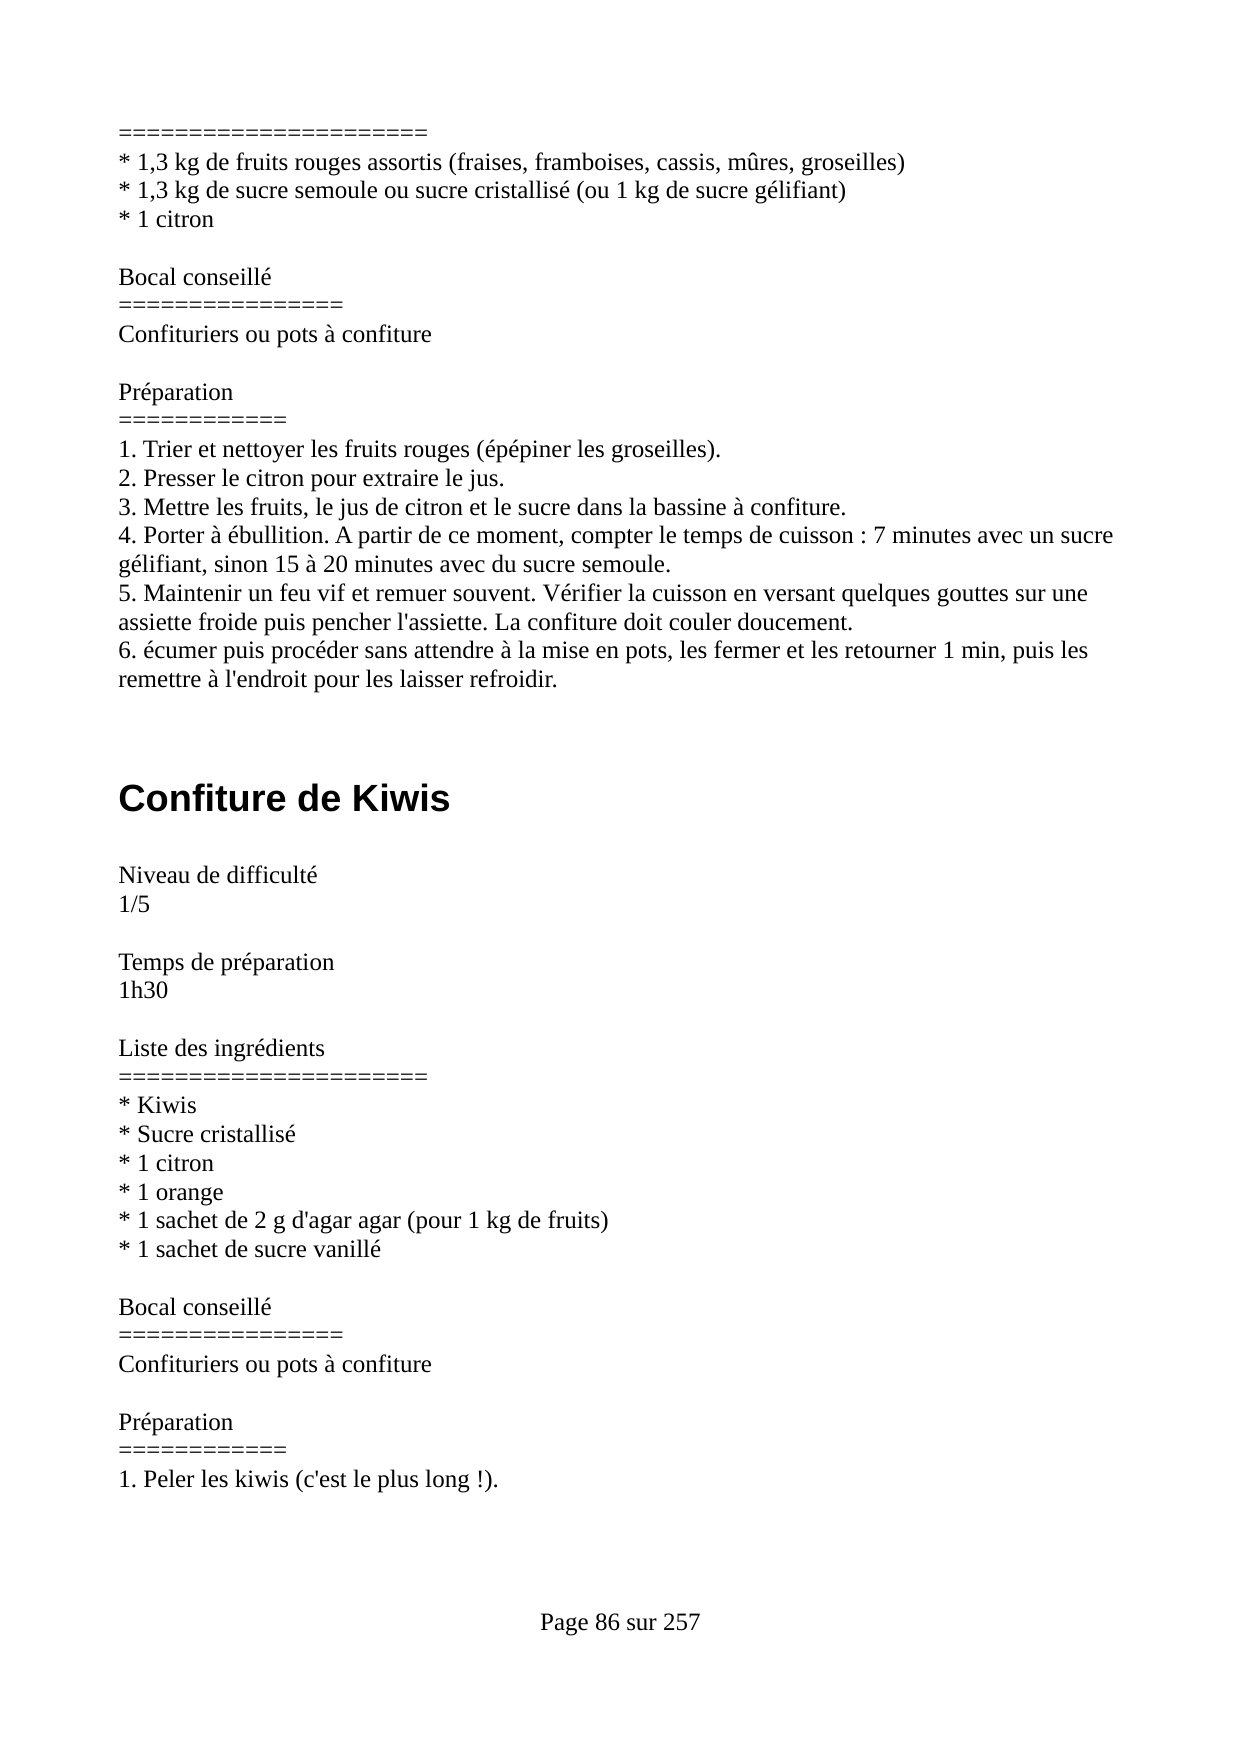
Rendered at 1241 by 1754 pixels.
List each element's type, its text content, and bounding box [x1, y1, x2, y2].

text * 1,3 kg de sucre semoule ou sucre cristallisé (ou 1 kg de sucre gélifiant) [118, 176, 1122, 204]
text * 1 citron [118, 1148, 1122, 1177]
text 3. Mettre les fruits, le jus de citron et le sucre dans la bassine à confiture. [118, 492, 1122, 521]
text 1. Peler les kiwis (c'est le plus long !). [118, 1464, 1122, 1493]
text * 1,3 kg de fruits rouges assortis (fraises, framboises, cassis, mûres, groseilles) [118, 147, 1122, 176]
text 1/5 [118, 889, 1122, 918]
text Préparation [118, 1407, 1122, 1436]
text 6. écumer puis procéder sans attendre à la mise en pots, les fermer et les retourner 1 min, puis les remettre à l'endroit pour les laisser refroidir. [118, 636, 1122, 693]
text ================ [118, 291, 1122, 319]
text 1. Trier et nettoyer les fruits rouges (épépiner les groseilles). [118, 434, 1122, 463]
text Bocal conseillé [118, 1292, 1122, 1321]
text ====================== [118, 1062, 1122, 1091]
text 5. Maintenir un feu vif et remuer souvent. Vérifier la cuisson en versant quelques gouttes sur une assiette froide puis pencher l'assiette. La confiture doit couler doucement. [118, 578, 1122, 636]
text Temps de préparation [118, 947, 1122, 976]
text ============ [118, 1436, 1122, 1464]
text Confituriers ou pots à confiture [118, 1349, 1122, 1378]
text ============ [118, 406, 1122, 434]
text ====================== [118, 118, 1122, 147]
text * 1 sachet de 2 g d'agar agar (pour 1 kg de fruits) [118, 1206, 1122, 1234]
text Liste des ingrédients [118, 1033, 1122, 1062]
text 4. Porter à ébullition. A partir de ce moment, compter le temps de cuisson : 7 minutes avec un sucre gélifiant, sinon 15 à 20 minutes avec du sucre semoule. [118, 521, 1122, 578]
text Bocal conseillé [118, 262, 1122, 291]
text * 1 sachet de sucre vanillé [118, 1234, 1122, 1263]
text Niveau de difficulté [118, 861, 1122, 889]
text * Sucre cristallisé [118, 1119, 1122, 1148]
text Préparation [118, 377, 1122, 406]
subtitle Confiture de Kiwis [118, 776, 1122, 819]
text * 1 orange [118, 1177, 1122, 1206]
text Confituriers ou pots à confiture [118, 319, 1122, 348]
text 1h30 [118, 976, 1122, 1004]
text * Kiwis [118, 1091, 1122, 1119]
text * 1 citron [118, 204, 1122, 233]
text ================ [118, 1321, 1122, 1349]
text 2. Presser le citron pour extraire le jus. [118, 463, 1122, 492]
